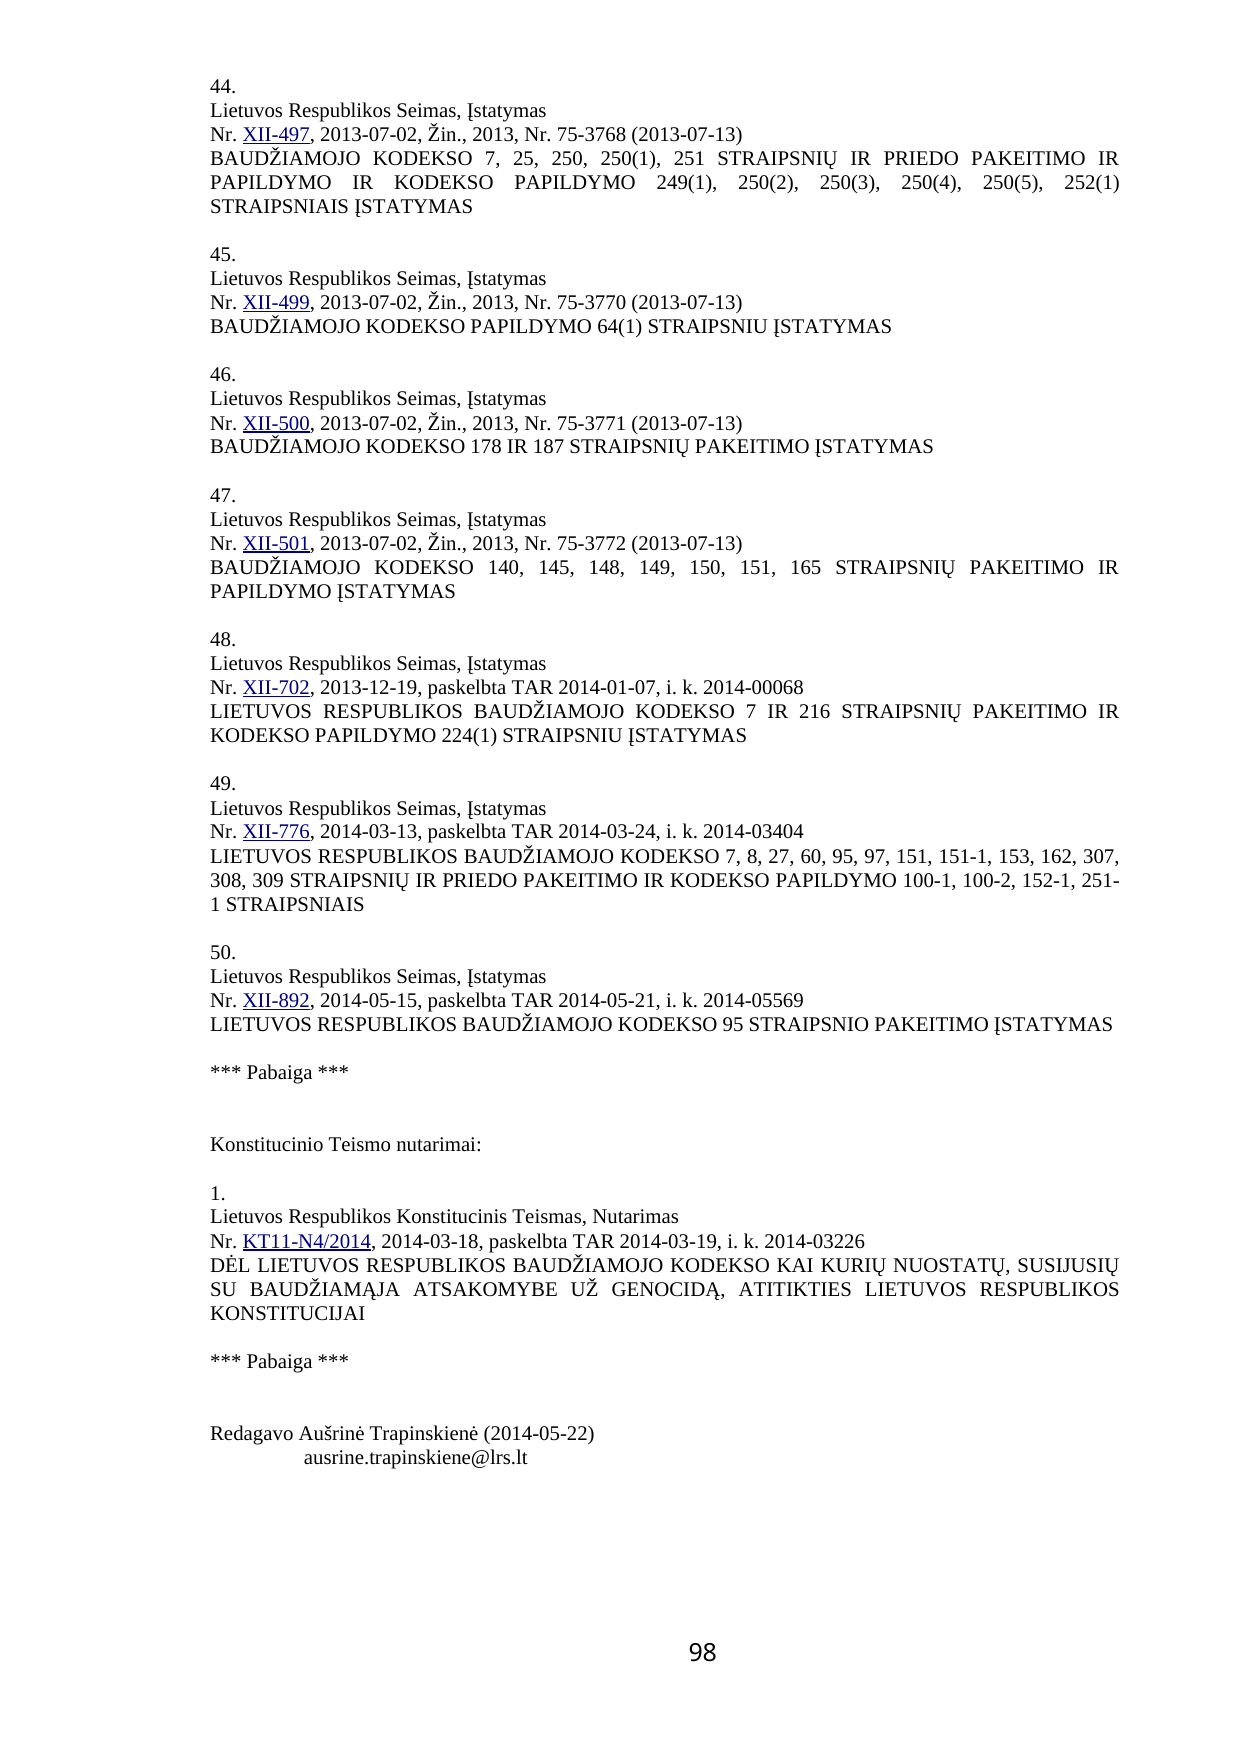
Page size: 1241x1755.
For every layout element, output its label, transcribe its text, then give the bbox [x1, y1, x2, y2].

text LIETUVOS RESPUBLIKOS BAUDŽIAMOJO KODEKSO 95 STRAIPSNIO PAKEITIMO ĮSTATYMAS [210, 1012, 1120, 1036]
text BAUDŽIAMOJO KODEKSO PAPILDYMO 64(1) STRAIPSNIU ĮSTATYMAS [210, 314, 1120, 338]
text Lietuvos Respublikos Seimas, Įstatymas [210, 964, 1120, 988]
text 48. [210, 627, 1120, 651]
text Nr. XII-776, 2014-03-13, paskelbta TAR 2014-03-24, i. k. 2014-03404 [210, 819, 1120, 843]
text Lietuvos Respublikos Seimas, Įstatymas [210, 507, 1120, 531]
text Nr. KT11-N4/2014, 2014-03-18, paskelbta TAR 2014-03-19, i. k. 2014-03226 [210, 1228, 1120, 1253]
text Lietuvos Respublikos Seimas, Įstatymas [210, 98, 1120, 122]
text Nr. XII-501, 2013-07-02, Žin., 2013, Nr. 75-3772 (2013-07-13) [210, 531, 1120, 555]
text ausrine.trapinskiene@lrs.lt [210, 1445, 1120, 1469]
text 50. [210, 940, 1120, 964]
text 49. [210, 771, 1120, 795]
text 45. [210, 242, 1120, 266]
text Redagavo Aušrinė Trapinskienė (2014-05-22) [210, 1421, 1120, 1445]
text *** Pabaiga *** [210, 1349, 1120, 1373]
text Nr. XII-499, 2013-07-02, Žin., 2013, Nr. 75-3770 (2013-07-13) [210, 290, 1120, 314]
text Nr. XII-497, 2013-07-02, Žin., 2013, Nr. 75-3768 (2013-07-13) [210, 122, 1120, 146]
text Lietuvos Respublikos Seimas, Įstatymas [210, 795, 1120, 819]
text Lietuvos Respublikos Konstitucinis Teismas, Nutarimas [210, 1204, 1120, 1228]
text BAUDŽIAMOJO KODEKSO 178 IR 187 STRAIPSNIŲ PAKEITIMO ĮSTATYMAS [210, 434, 1120, 458]
text Nr. XII-892, 2014-05-15, paskelbta TAR 2014-05-21, i. k. 2014-05569 [210, 988, 1120, 1012]
text 44. [210, 73, 1120, 98]
text LIETUVOS RESPUBLIKOS BAUDŽIAMOJO KODEKSO 7, 8, 27, 60, 95, 97, 151, 151-1, 153, 162, 307, 308, 309 STRAIPSNIŲ IR PRIEDO PAKEITIMO IR KODEKSO PAPILDYMO 100-1, 100-2, 152-1, 251-1 STRAIPSNIAIS [210, 843, 1120, 916]
text Lietuvos Respublikos Seimas, Įstatymas [210, 386, 1120, 410]
text BAUDŽIAMOJO KODEKSO 7, 25, 250, 250(1), 251 STRAIPSNIŲ IR PRIEDO PAKEITIMO IR PAPILDYMO IR KODEKSO PAPILDYMO 249(1), 250(2), 250(3), 250(4), 250(5), 252(1) STRAIPSNIAIS ĮSTATYMAS [210, 146, 1120, 218]
text Nr. XII-500, 2013-07-02, Žin., 2013, Nr. 75-3771 (2013-07-13) [210, 410, 1120, 434]
text Konstitucinio Teismo nutarimai: [210, 1132, 1120, 1156]
text 47. [210, 483, 1120, 507]
text Nr. XII-702, 2013-12-19, paskelbta TAR 2014-01-07, i. k. 2014-00068 [210, 675, 1120, 699]
text BAUDŽIAMOJO KODEKSO 140, 145, 148, 149, 150, 151, 165 STRAIPSNIŲ PAKEITIMO IR PAPILDYMO ĮSTATYMAS [210, 555, 1120, 603]
text LIETUVOS RESPUBLIKOS BAUDŽIAMOJO KODEKSO 7 IR 216 STRAIPSNIŲ PAKEITIMO IR KODEKSO PAPILDYMO 224(1) STRAIPSNIU ĮSTATYMAS [210, 699, 1120, 747]
text Lietuvos Respublikos Seimas, Įstatymas [210, 266, 1120, 290]
text DĖL LIETUVOS RESPUBLIKOS BAUDŽIAMOJO KODEKSO KAI KURIŲ NUOSTATŲ, SUSIJUSIŲ SU BAUDŽIAMĄJA ATSAKOMYBE UŽ GENOCIDĄ, ATITIKTIES LIETUVOS RESPUBLIKOS KONSTITUCIJAI [210, 1253, 1120, 1325]
text 1. [210, 1180, 1120, 1204]
text 46. [210, 362, 1120, 386]
text *** Pabaiga *** [210, 1060, 1120, 1084]
text Lietuvos Respublikos Seimas, Įstatymas [210, 651, 1120, 675]
